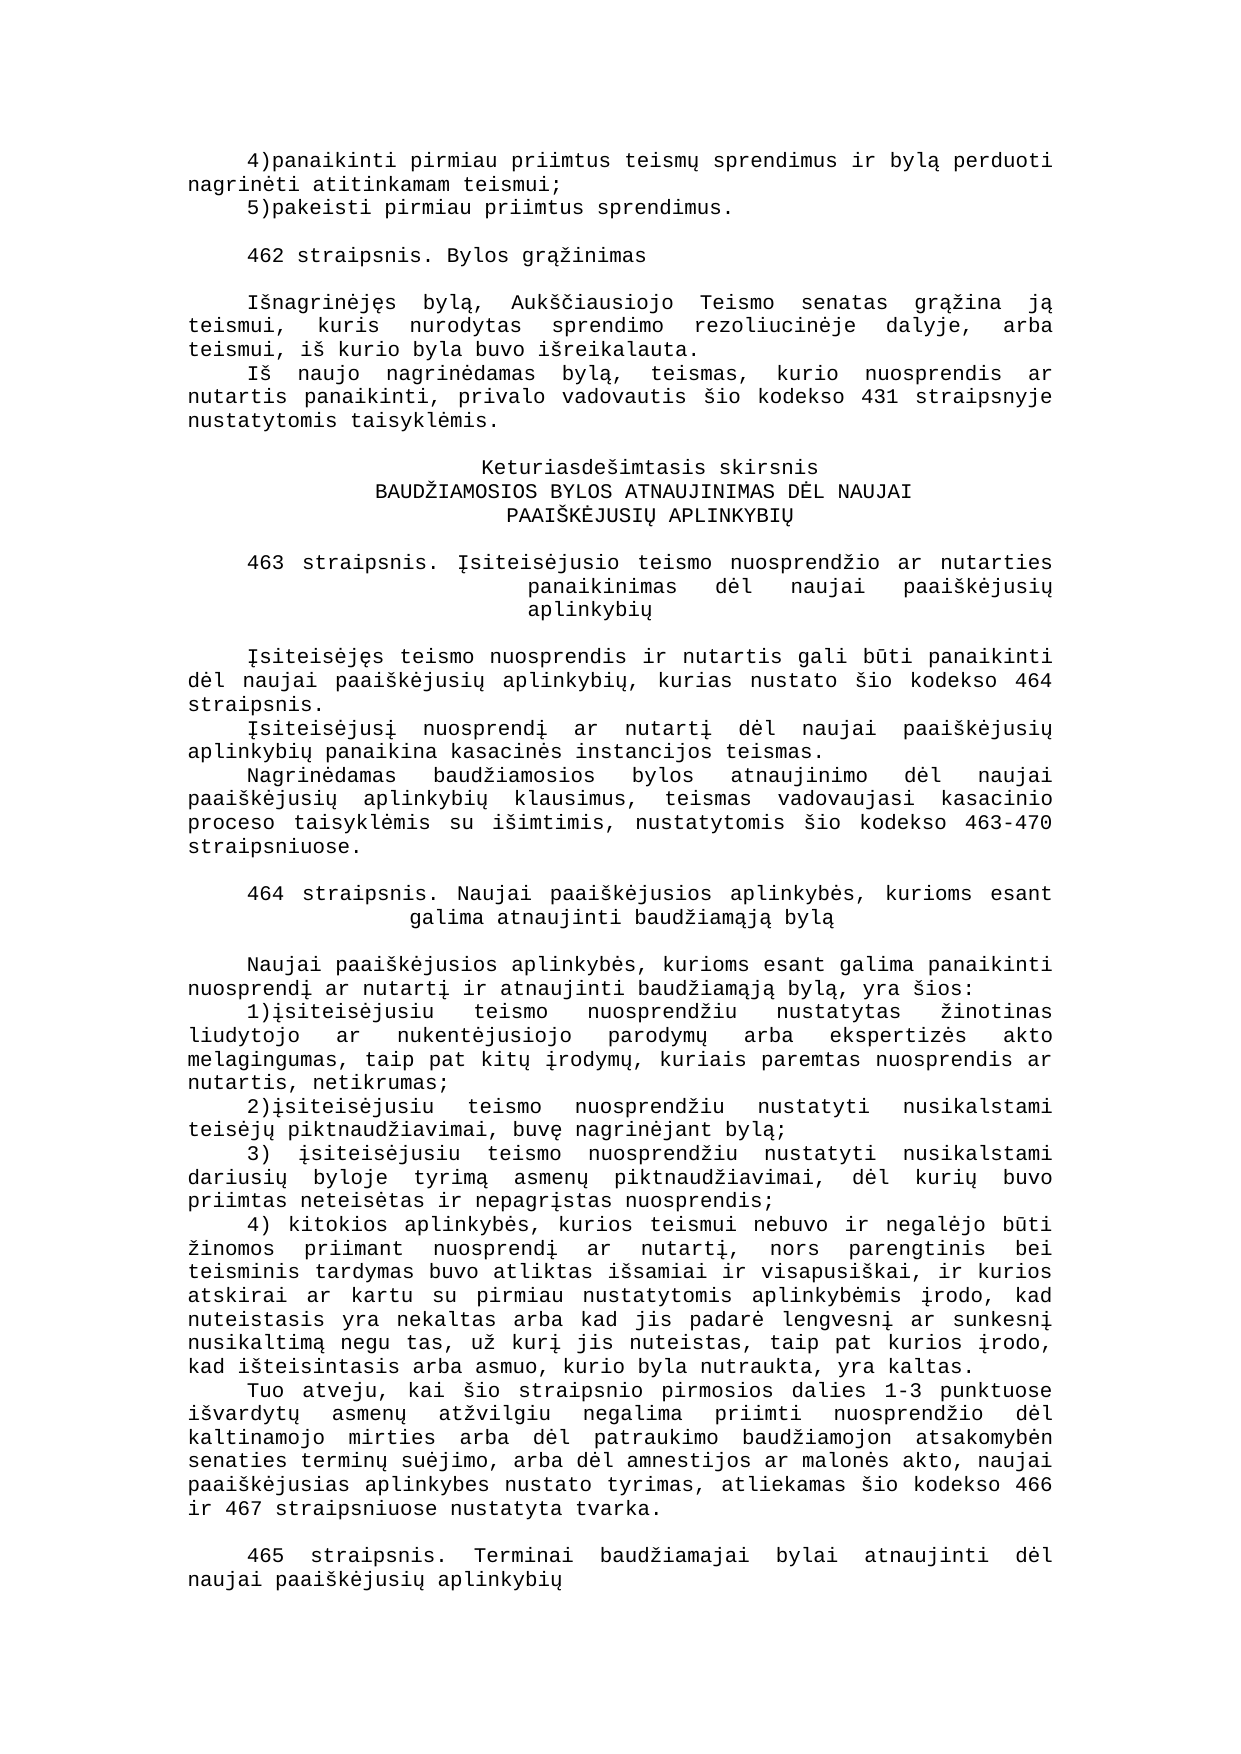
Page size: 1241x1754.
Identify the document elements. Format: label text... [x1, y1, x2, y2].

text 2)įsiteisėjusiu teismo nuosprendžiu nustatyti nusikalstami teisėjų piktnaudžiavimai, buvę nagrinėjant bylą; [187, 1096, 1053, 1143]
text Iš naujo nagrinėdamas bylą, teismas, kurio nuosprendis ar nutartis panaikinti, privalo vadovautis šio kodekso 431 straipsnyje nustatytomis taisyklėmis. [187, 363, 1053, 434]
text Įsiteisėjusį nuosprendį ar nutartį dėl naujai paaiškėjusių aplinkybių panaikina kasacinės instancijos teismas. [187, 717, 1053, 765]
text 463 straipsnis. Įsiteisėjusio teismo nuosprendžio ar nutarties panaikinimas dėl naujai paaiškėjusių aplinkybių [247, 552, 1053, 623]
text 5)pakeisti pirmiau priimtus sprendimus. [187, 197, 1053, 221]
text Naujai paaiškėjusios aplinkybės, kurioms esant galima panaikinti nuosprendį ar nutartį ir atnaujinti baudžiamąją bylą, yra šios: [187, 954, 1053, 1001]
text 4)panaikinti pirmiau priimtus teismų sprendimus ir bylą perduoti nagrinėti atitinkamam teismui; [187, 150, 1053, 197]
text Išnagrinėjęs bylą, Aukščiausiojo Teismo senatas grąžina ją teismui, kuris nurodytas sprendimo rezoliucinėje dalyje, arba teismui, iš kurio byla buvo išreikalauta. [187, 292, 1053, 363]
text Keturiasdešimtasis skirsnis [187, 457, 1053, 481]
text 462 straipsnis. Bylos grąžinimas [187, 244, 1053, 268]
text 465 straipsnis. Terminai baudžiamajai bylai atnaujinti dėl naujai paaiškėjusių aplinkybių [187, 1545, 1053, 1592]
text PAAIŠKĖJUSIŲ APLINKYBIŲ [187, 505, 1053, 528]
text 1)įsiteisėjusiu teismo nuosprendžiu nustatytas žinotinas liudytojo ar nukentėjusiojo parodymų arba ekspertizės akto melagingumas, taip pat kitų įrodymų, kuriais paremtas nuosprendis ar nutartis, netikrumas; [187, 1001, 1053, 1096]
text 4) kitokios aplinkybės, kurios teismui nebuvo ir negalėjo būti žinomos priimant nuosprendį ar nutartį, nors parengtinis bei teisminis tardymas buvo atliktas išsamiai ir visapusiškai, ir kurios atskirai ar kartu su pirmiau nustatytomis aplinkybėmis įrodo, kad nuteistasis yra nekaltas arba kad jis padarė lengvesnį ar sunkesnį nusikaltimą negu tas, už kurį jis nuteistas, taip pat kurios įrodo, kad išteisintasis arba asmuo, kurio byla nutraukta, yra kaltas. [187, 1214, 1053, 1379]
text Įsiteisėjęs teismo nuosprendis ir nutartis gali būti panaikinti dėl naujai paaiškėjusių aplinkybių, kurias nustato šio kodekso 464 straipsnis. [187, 647, 1053, 717]
text Tuo atveju, kai šio straipsnio pirmosios dalies 1-3 punktuose išvardytų asmenų atžvilgiu negalima priimti nuosprendžio dėl kaltinamojo mirties arba dėl patraukimo baudžiamojon atsakomybėn senaties terminų suėjimo, arba dėl amnestijos ar malonės akto, naujai paaiškėjusias aplinkybes nustato tyrimas, atliekamas šio kodekso 466 ir 467 straipsniuose nustatyta tvarka. [187, 1379, 1053, 1521]
text 464 straipsnis. Naujai paaiškėjusios aplinkybės, kurioms esant galima atnaujinti baudžiamąją bylą [247, 883, 1053, 930]
text 3) įsiteisėjusiu teismo nuosprendžiu nustatyti nusikalstami dariusių byloje tyrimą asmenų piktnaudžiavimai, dėl kurių buvo priimtas neteisėtas ir nepagrįstas nuosprendis; [187, 1143, 1053, 1214]
text Nagrinėdamas baudžiamosios bylos atnaujinimo dėl naujai paaiškėjusių aplinkybių klausimus, teismas vadovaujasi kasacinio proceso taisyklėmis su išimtimis, nustatytomis šio kodekso 463-470 straipsniuose. [187, 765, 1053, 859]
text BAUDŽIAMOSIOS BYLOS ATNAUJINIMAS DĖL NAUJAI [187, 481, 1053, 505]
